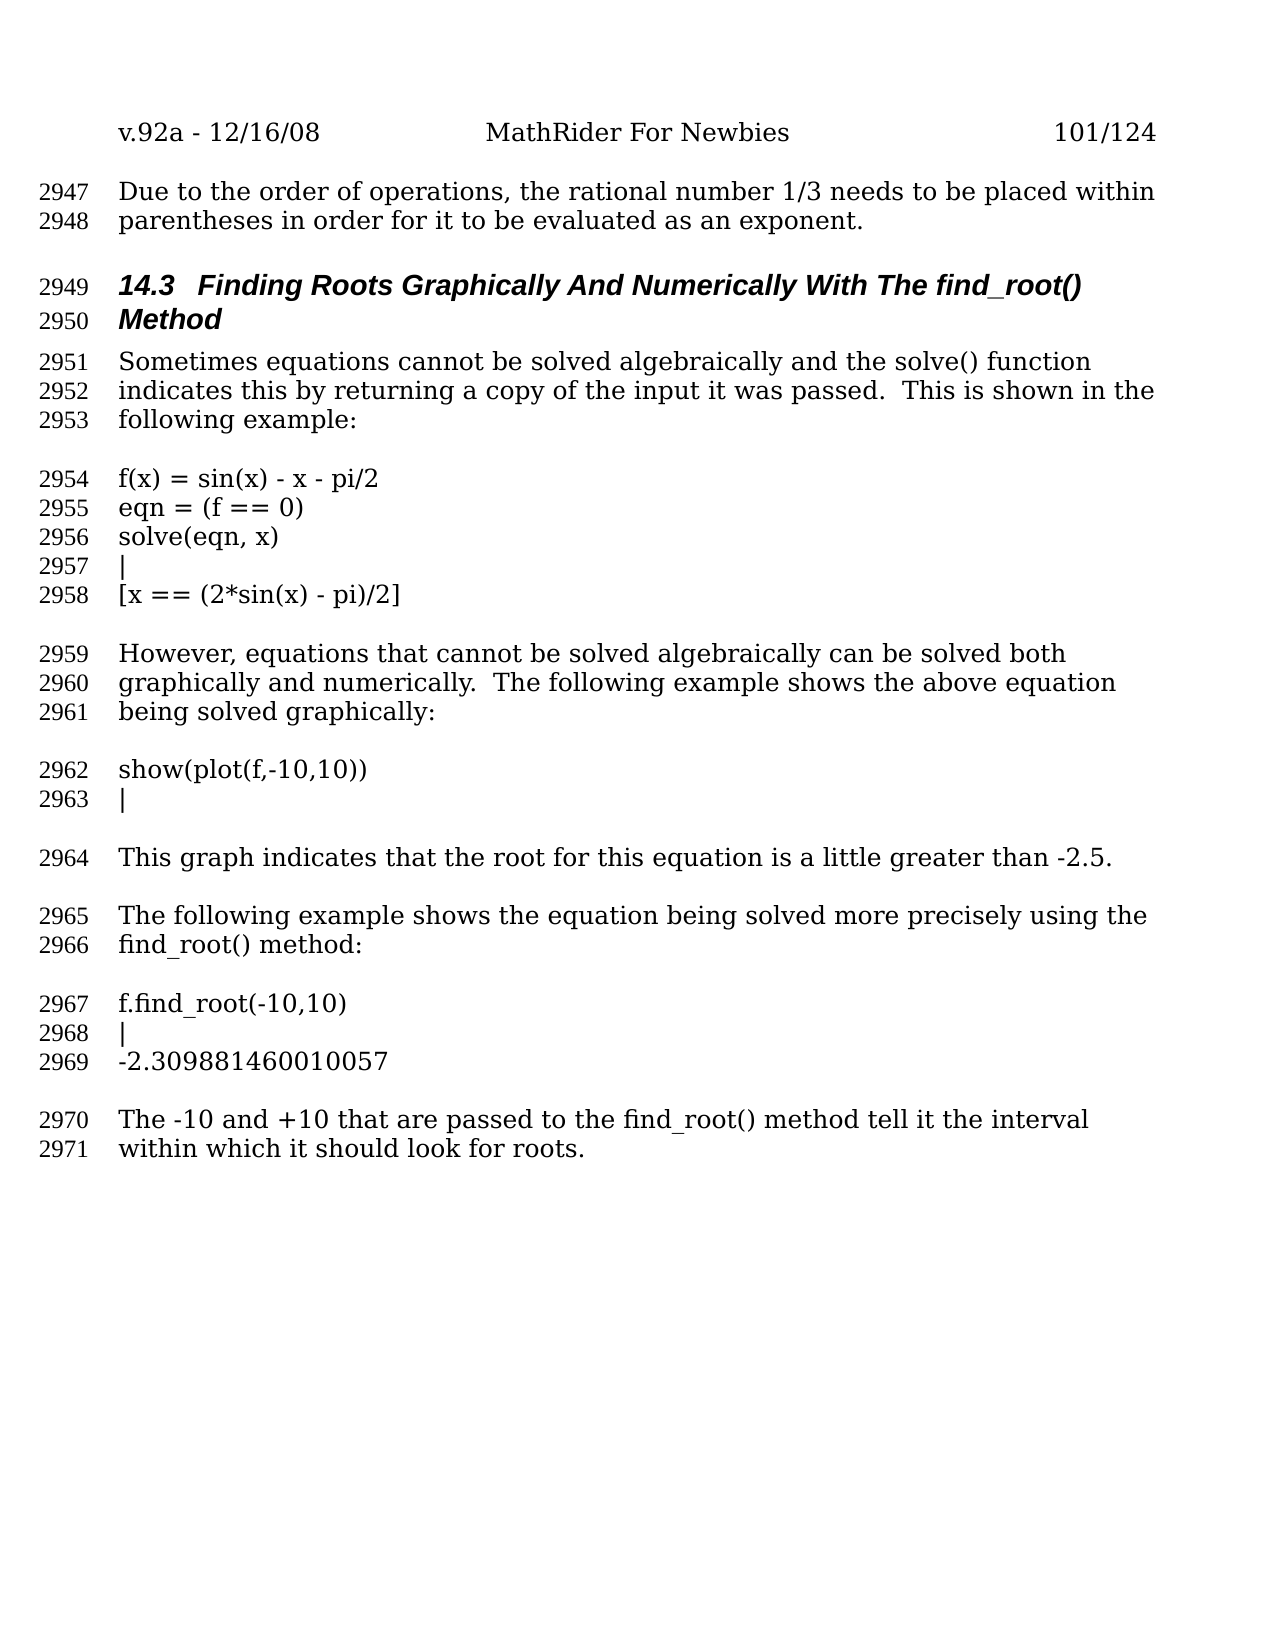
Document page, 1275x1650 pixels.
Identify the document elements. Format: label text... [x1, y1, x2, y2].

text f(x) = sin(x) - x - pi/2 [118, 464, 1157, 493]
text [x == (2*sin(x) - pi)/2] [118, 581, 1157, 610]
text f.find_root(-10,10) [118, 989, 1157, 1018]
text The following example shows the equation being solved more precisely using the find_root() method: [118, 901, 1157, 960]
text show(plot(f,-10,10)) [118, 756, 1157, 785]
text eqn = (f == 0) [118, 493, 1157, 522]
text This graph indicates that the root for this equation is a little greater than -2.5. [118, 843, 1157, 872]
subtitle Finding Roots Graphically And Numerically With The find_root() Method [118, 268, 1157, 335]
text | [118, 551, 1157, 581]
text Sometimes equations cannot be solved algebraically and the solve() function indicates this by returning a copy of the input it was passed. This is shown in the following example: [118, 347, 1157, 435]
text solve(eqn, x) [118, 522, 1157, 551]
text The -10 and +10 that are passed to the find_root() method tell it the interval within which it should look for roots. [118, 1106, 1157, 1164]
text However, equations that cannot be solved algebraically can be solved both graphically and numerically. The following example shows the above equation being solved graphically: [118, 639, 1157, 726]
text -2.309881460010057 [118, 1047, 1157, 1076]
text | [118, 1018, 1157, 1047]
text Due to the order of operations, the rational number 1/3 needs to be placed within parentheses in order for it to be evaluated as an exponent. [118, 177, 1157, 235]
text | [118, 785, 1157, 814]
